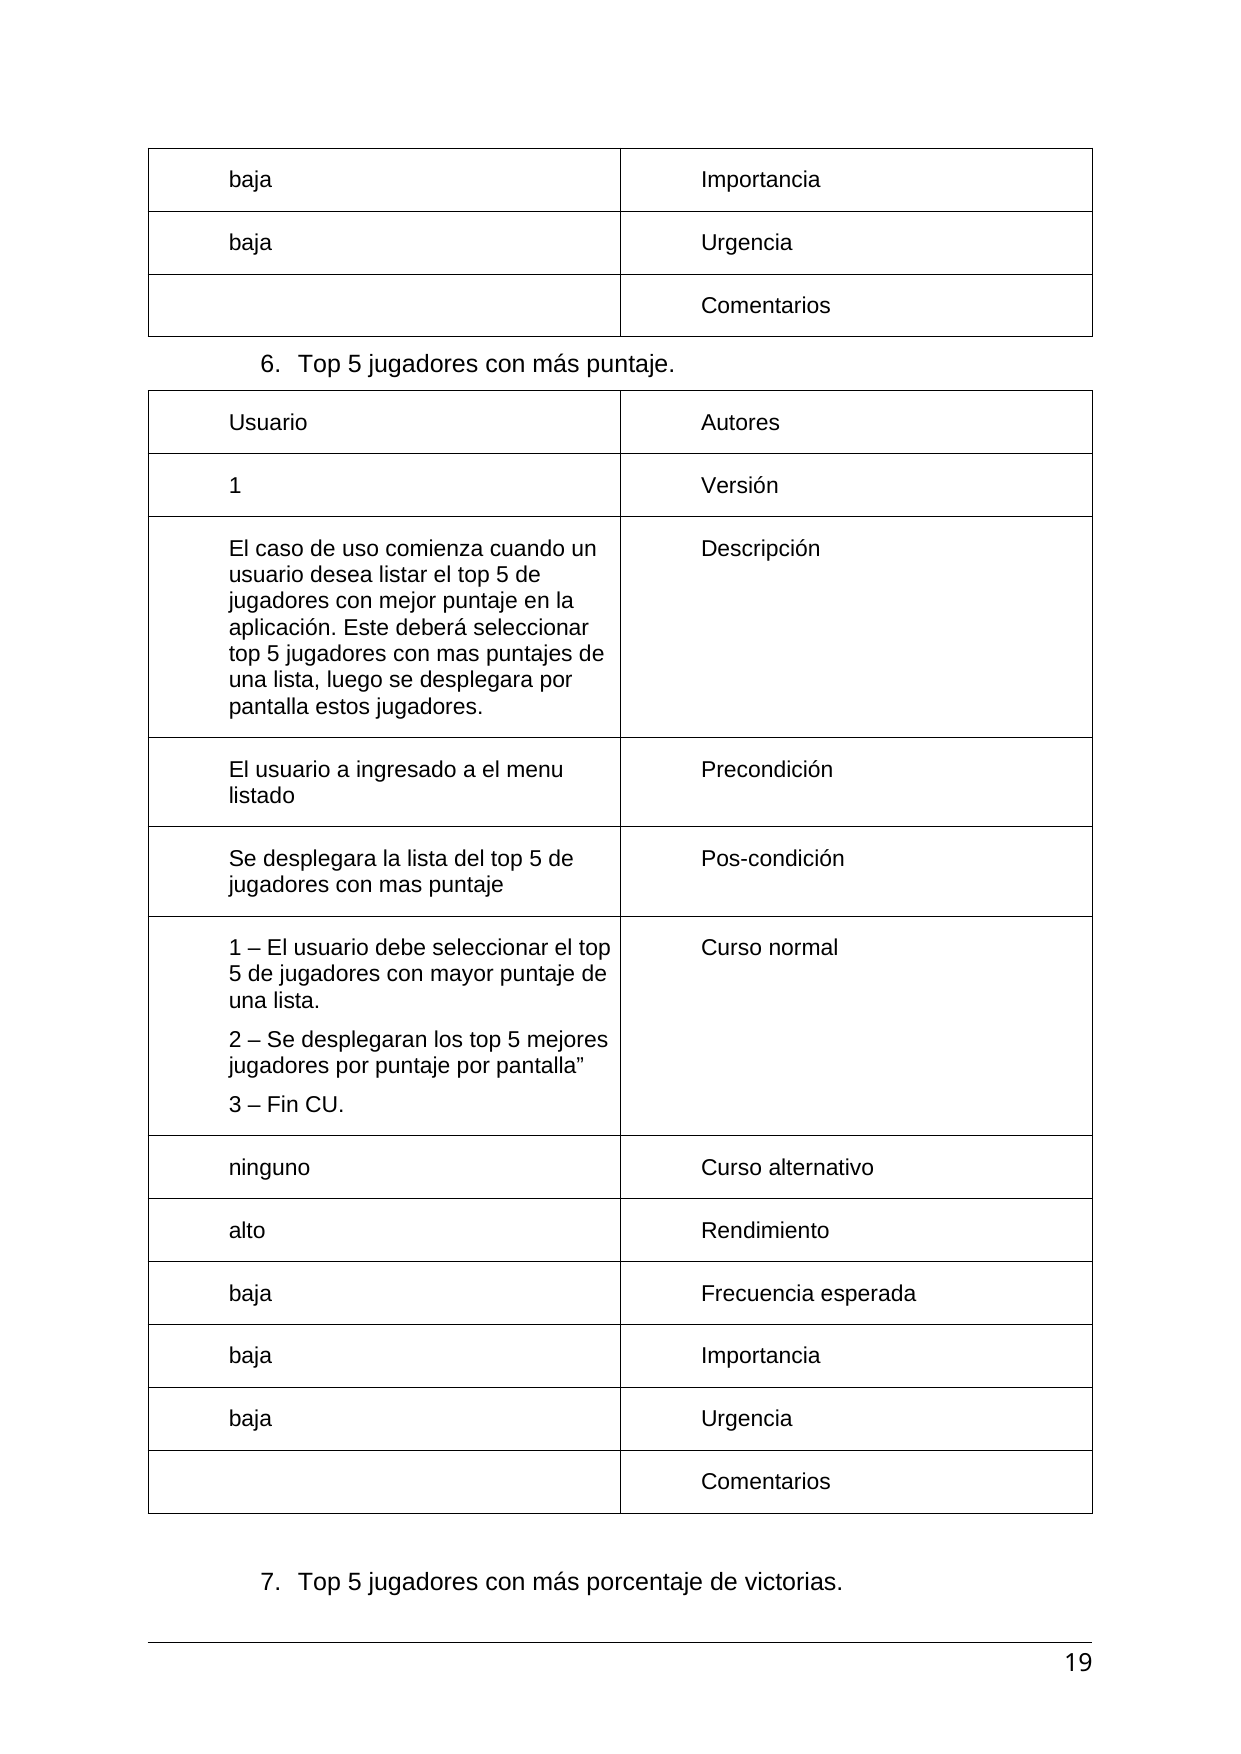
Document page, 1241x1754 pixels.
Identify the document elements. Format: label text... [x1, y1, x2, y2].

table_cell Curso alternativo [621, 1136, 1092, 1198]
table_cell baja [149, 149, 620, 211]
table_cell Precondición [621, 738, 1092, 826]
table_cell [149, 1451, 620, 1513]
table_cell Rendimiento [621, 1199, 1092, 1261]
table_cell baja [149, 1388, 620, 1450]
table_cell Se desplegara la lista del top 5 de jugadores con mas puntaje [149, 827, 620, 916]
table_cell El usuario a ingresado a el menu listado [149, 738, 620, 826]
table_cell alto [149, 1199, 620, 1261]
table_cell Importancia [621, 149, 1092, 211]
table_cell Urgencia [621, 1388, 1092, 1450]
table_cell [149, 275, 620, 336]
table_cell Curso normal [621, 917, 1092, 1135]
table_cell baja [149, 1262, 620, 1324]
table_cell Pos-condición [621, 827, 1092, 916]
table_cell 1 [149, 454, 620, 516]
table_cell Urgencia [621, 212, 1092, 273]
table_cell Importancia [621, 1325, 1092, 1387]
table_cell baja [149, 212, 620, 273]
table_header Usuario [149, 391, 620, 453]
table_cell Comentarios [621, 1451, 1092, 1513]
table_cell Frecuencia esperada [621, 1262, 1092, 1324]
table_cell Comentarios [621, 275, 1092, 336]
list Top 5 jugadores con más porcentaje de victorias. [260, 1567, 1092, 1596]
table_header Autores [621, 391, 1092, 453]
table_cell Versión [621, 454, 1092, 516]
list Top 5 jugadores con más puntaje. [260, 349, 1092, 378]
table_cell baja [149, 1325, 620, 1387]
table_cell ninguno [149, 1136, 620, 1198]
table_cell Descripción [621, 517, 1092, 737]
table_cell 1 – El usuario debe seleccionar el top 5 de jugadores con mayor puntaje de una lista. 2 – Se desplegaran los top 5 mejores jugadores por puntaje por pantalla” 3 – Fin CU. [149, 917, 620, 1135]
table_cell El caso de uso comienza cuando un usuario desea listar el top 5 de jugadores con mejor puntaje en la aplicación. Este deberá seleccionar top 5 jugadores con mas puntajes de una lista, luego se desplegara por pantalla estos jugadores. [149, 517, 620, 737]
